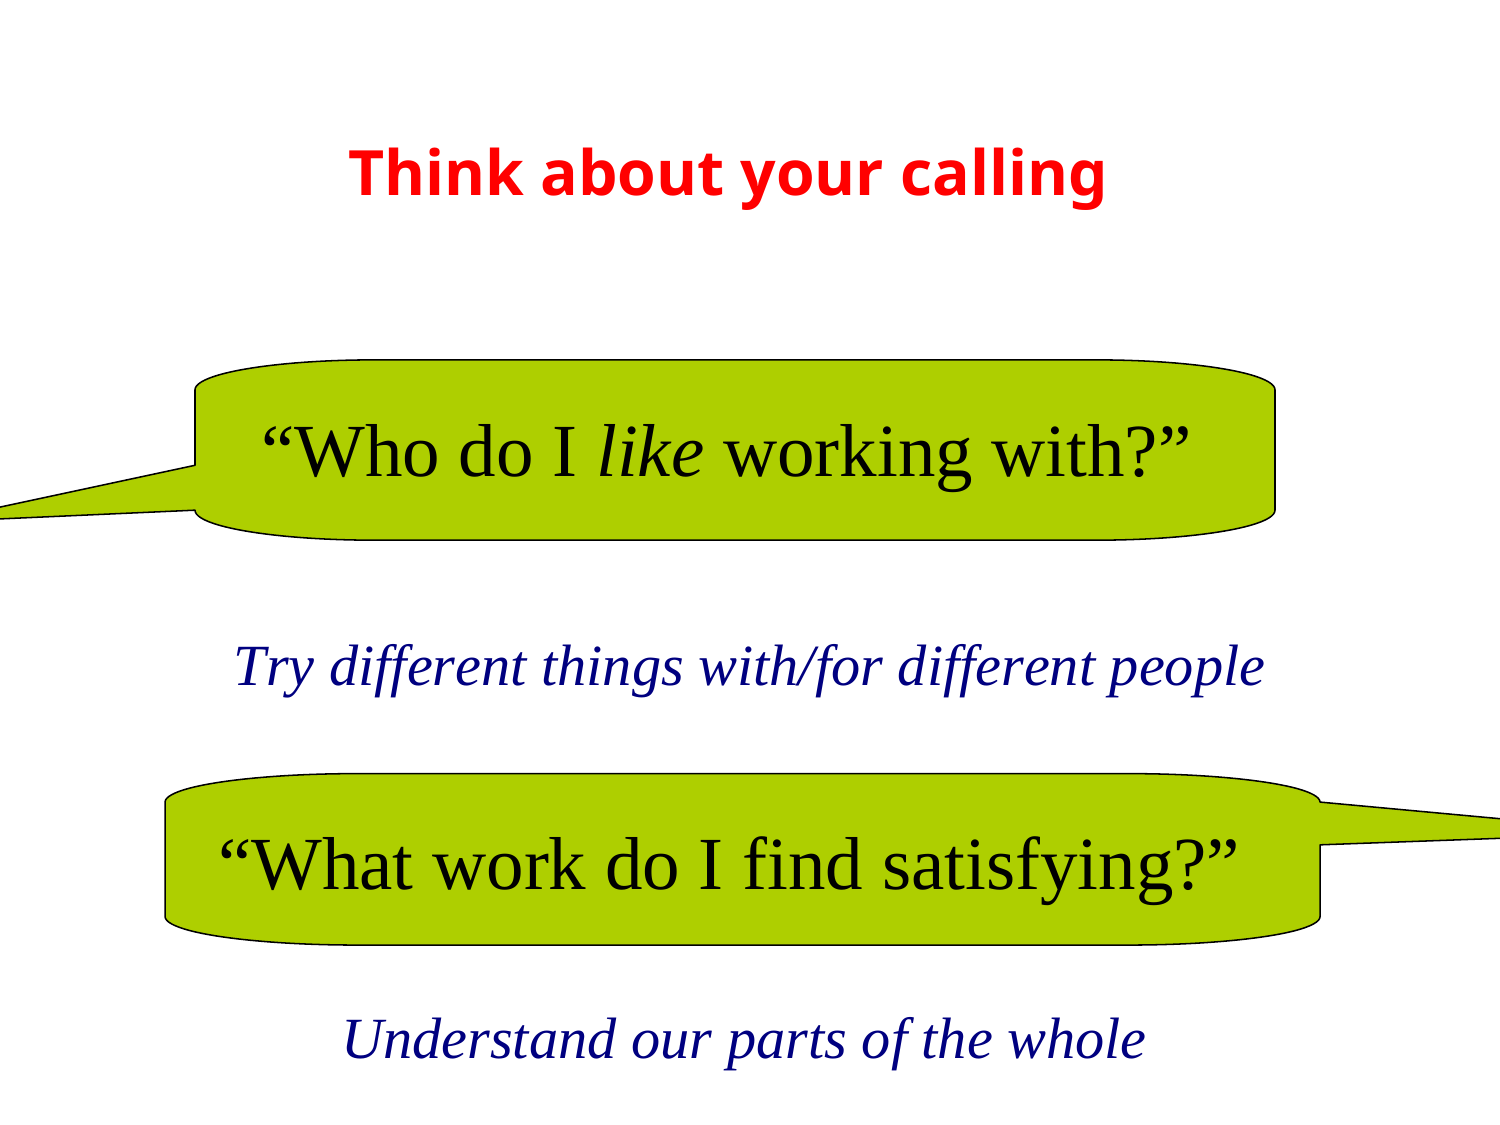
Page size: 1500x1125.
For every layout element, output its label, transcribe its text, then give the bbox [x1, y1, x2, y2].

text_box Try different things with/for different people [120, 618, 1381, 705]
text_box [0, 359, 1276, 531]
text_box Understand our parts of the whole [219, 991, 1270, 1078]
text_box “Who do I like working with?” [224, 402, 1229, 618]
text_box “What work do I find satisfying?” [76, 814, 1383, 998]
text_box Think about your calling [206, 76, 1251, 264]
text_box [165, 773, 1500, 843]
